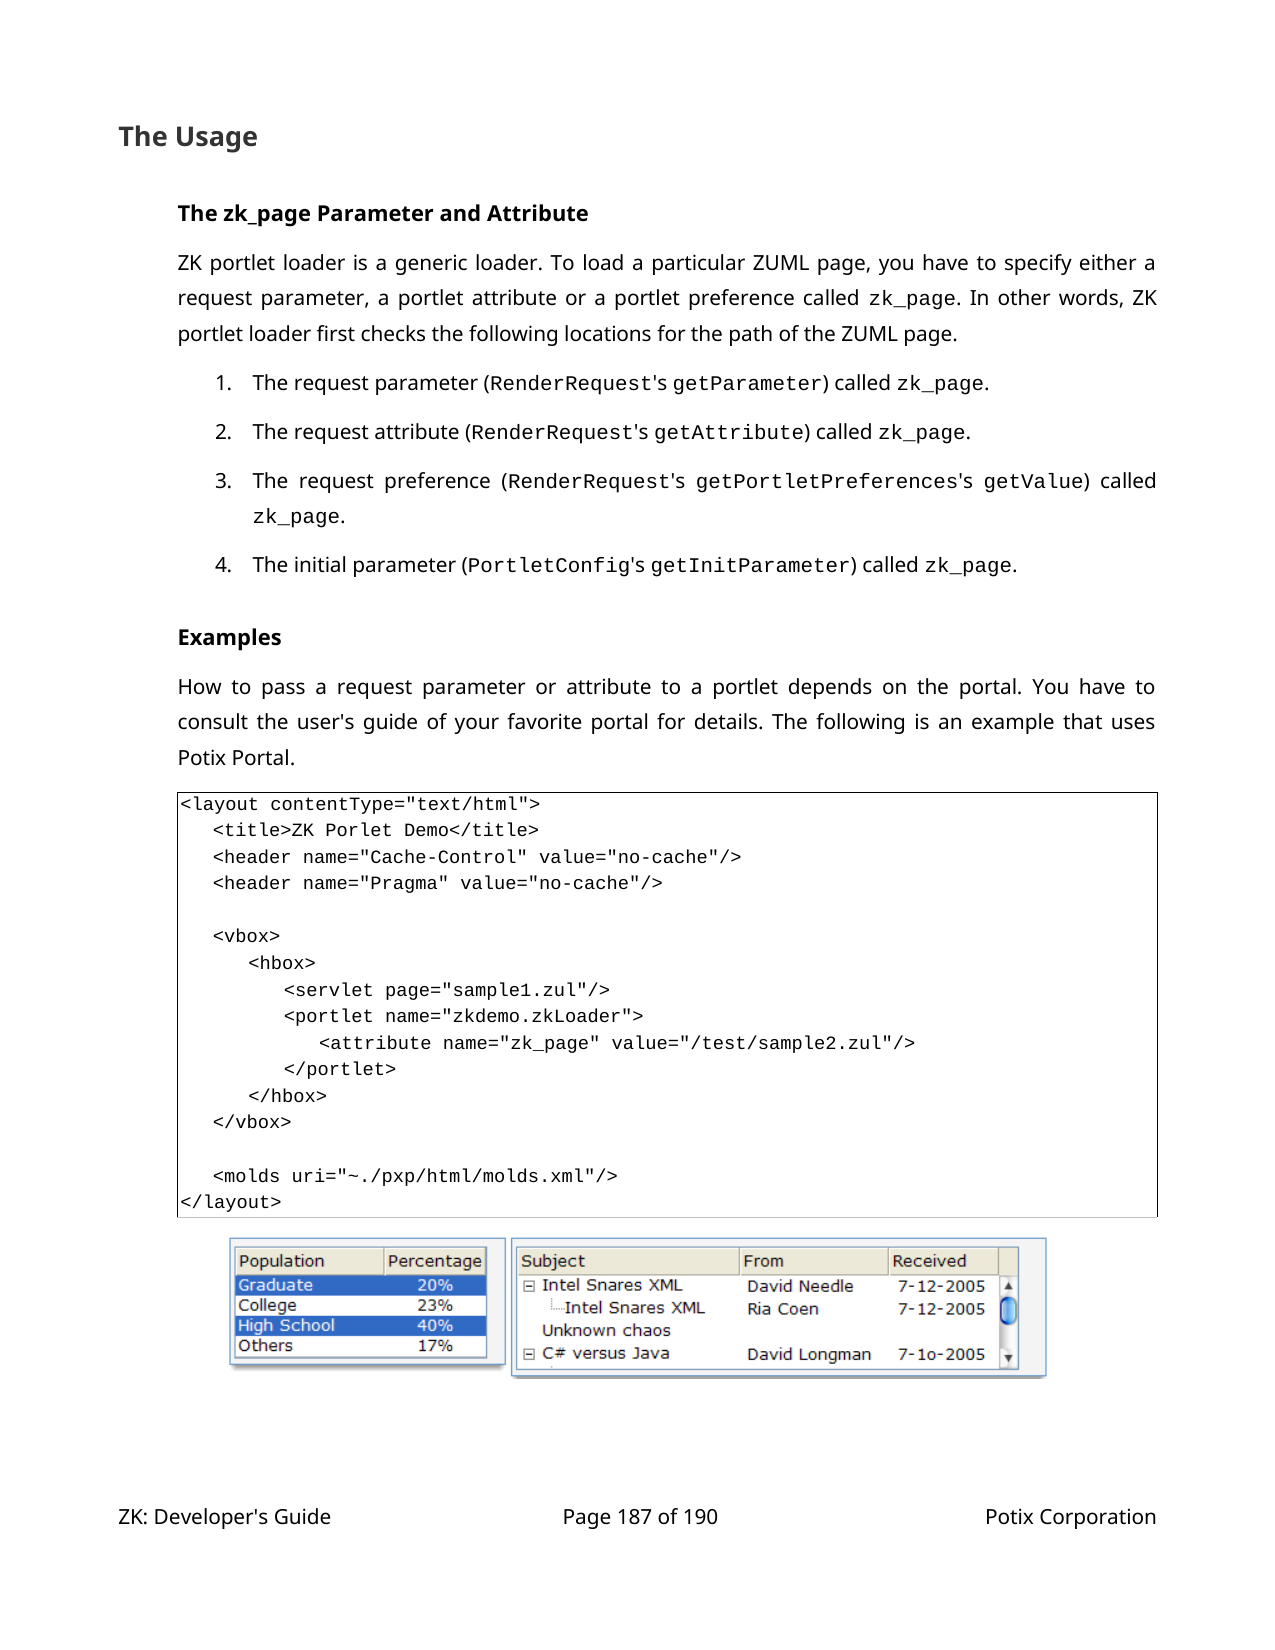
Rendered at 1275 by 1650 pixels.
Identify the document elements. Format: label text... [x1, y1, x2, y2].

subtitle The zk_page Parameter and Attribute [177, 197, 1157, 227]
text <layout contentType="text/html"> <title>ZK Porlet Demo</title> <header name="Cache-Control" value="no-cache"/> <header name="Pragma" value="no-cache"/> <vbox> <hbox> <servlet page="sample1.zul"/> <portlet name="zkdemo.zkLoader"> <attribute name="zk_page" value="/test/sample2.zul"/> </portlet> </hbox> </vbox> <molds uri="~./pxp/html/molds.xml"/> </layout> [178, 793, 1157, 1217]
subtitle The Usage [118, 118, 1157, 155]
text ZK portlet loader is a generic loader. To load a particular ZUML page, you have to specify either a request parameter, a portlet attribute or a portlet preference called zk_page. In other words, ZK portlet loader first checks the following locations for the path of the ZUML page. [177, 248, 1157, 347]
list The initial parameter (PortletConfig's getInitParameter) called zk_page. [215, 551, 1157, 579]
list The request parameter (RenderRequest's getParameter) called zk_page. [215, 368, 1157, 396]
picture [227, 1235, 1048, 1379]
list The request preference (RenderRequest's getPortletPreferences's getValue) called zk_page. [215, 466, 1157, 530]
subtitle Examples [177, 622, 1157, 652]
text How to pass a request parameter or attribute to a portlet depends on the portal. You have to consult the user's guide of your favorite portal for details. The following is an example that uses Potix Portal. [177, 672, 1157, 771]
list The request attribute (RenderRequest's getAttribute) called zk_page. [215, 417, 1157, 445]
